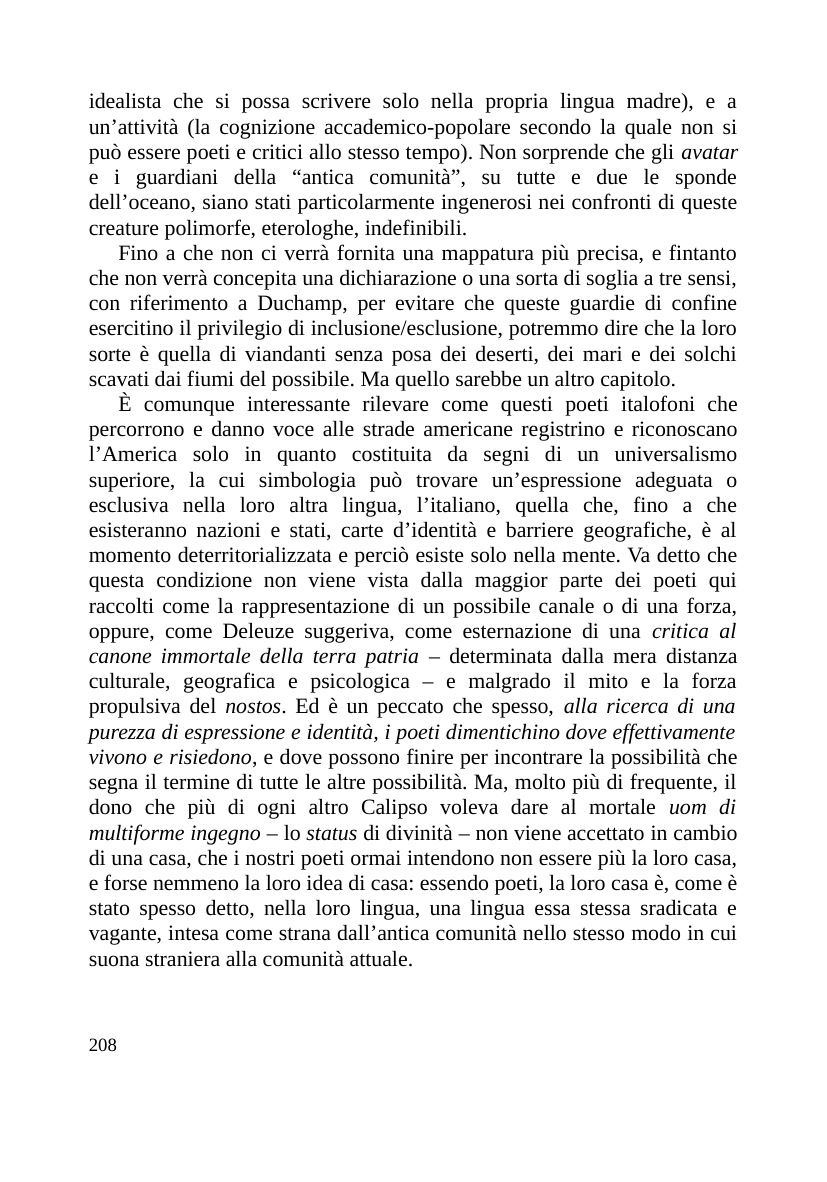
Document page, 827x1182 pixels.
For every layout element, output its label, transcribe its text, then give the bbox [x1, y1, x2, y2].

text Fino a che non ci verrà fornita una mappatura più precisa, e fintanto che non verrà concepita una dichiarazione o una sorta di soglia a tre sensi, con riferimento a Duchamp, per evitare che queste guardie di confine esercitino il privilegio di inclusione/esclusione, potremmo dire che la loro sorte è quella di viandanti senza posa dei deserti, dei mari e dei solchi scavati dai fiumi del possibile. Ma quello sarebbe un altro capitolo. [88, 240, 738, 391]
text È comunque interessante rilevare come questi poeti italofoni che percorrono e danno voce alle strade americane registrino e riconoscano l’America solo in quanto costituita da segni di un universalismo superiore, la cui simbologia può trovare un’espressione adeguata o esclusiva nella loro altra lingua, l’italiano, quella che, fino a che esisteranno nazioni e stati, carte d’identità e barriere geografiche, è al momento deterritorializzata e perciò esiste solo nella mente. Va detto che questa condizione non viene vista dalla maggior parte dei poeti qui raccolti come la rappresentazione di un possibile canale o di una forza, oppure, come Deleuze suggeriva, come esternazione di una critica al canone immortale della terra patria – determinata dalla mera distanza culturale, geografica e psicologica – e malgrado il mito e la forza propulsiva del nostos. Ed è un peccato che spesso, alla ricerca di una purezza di espressione e identità, i poeti dimentichino dove effettivamente vivono e risiedono, e dove possono finire per incontrare la possibilità che segna il termine di tutte le altre possibilità. Ma, molto più di frequente, il dono che più di ogni altro Calipso voleva dare al mortale uom di multiforme ingegno – lo status di divinità – non viene accettato in cambio di una casa, che i nostri poeti ormai intendono non essere più la loro casa, e forse nemmeno la loro idea di casa: essendo poeti, la loro casa è, come è stato spesso detto, nella loro lingua, una lingua essa stessa sradicata e vagante, intesa come strana dall’antica comunità nello stesso modo in cui suona straniera alla comunità attuale. [88, 391, 738, 971]
text idealista che si possa scrivere solo nella propria lingua madre), e a un’attività (la cognizione accademico-popolare secondo la quale non si può essere poeti e critici allo stesso tempo). Non sorprende che gli avatar e i guardiani della “antica comunità”, su tutte e due le sponde dell’oceano, siano stati particolarmente ingenerosi nei confronti di queste creature polimorfe, eterologhe, indefinibili. [88, 88, 738, 240]
